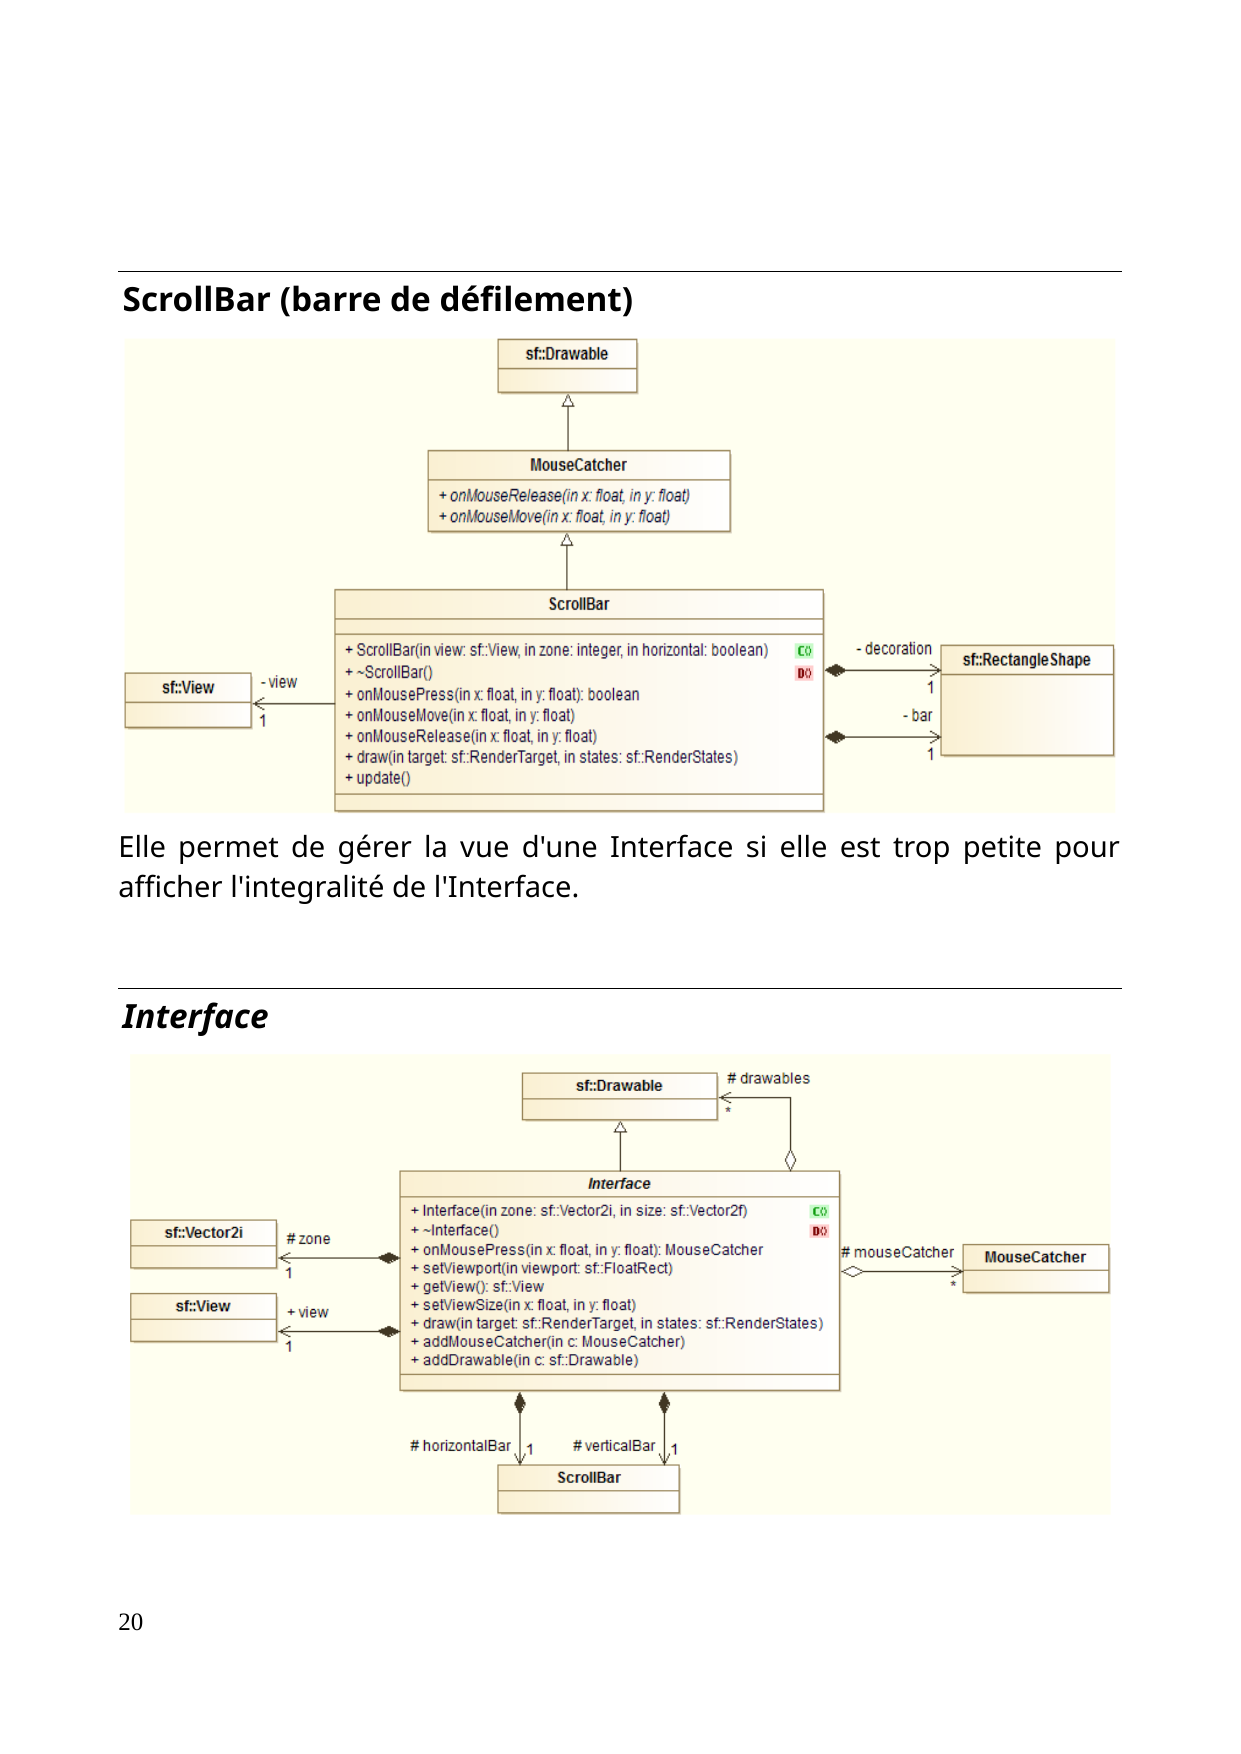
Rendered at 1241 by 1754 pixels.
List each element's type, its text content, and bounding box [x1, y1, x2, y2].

picture [118, 1042, 1123, 1527]
text Interface [118, 989, 1122, 1042]
text ScrollBar (barre de défilement) [118, 272, 1122, 325]
text Elle permet de gérer la vue d'une Interface si elle est trop petite pour afficher l'integralité de l'Interface. [118, 827, 1122, 906]
picture [113, 325, 1127, 827]
